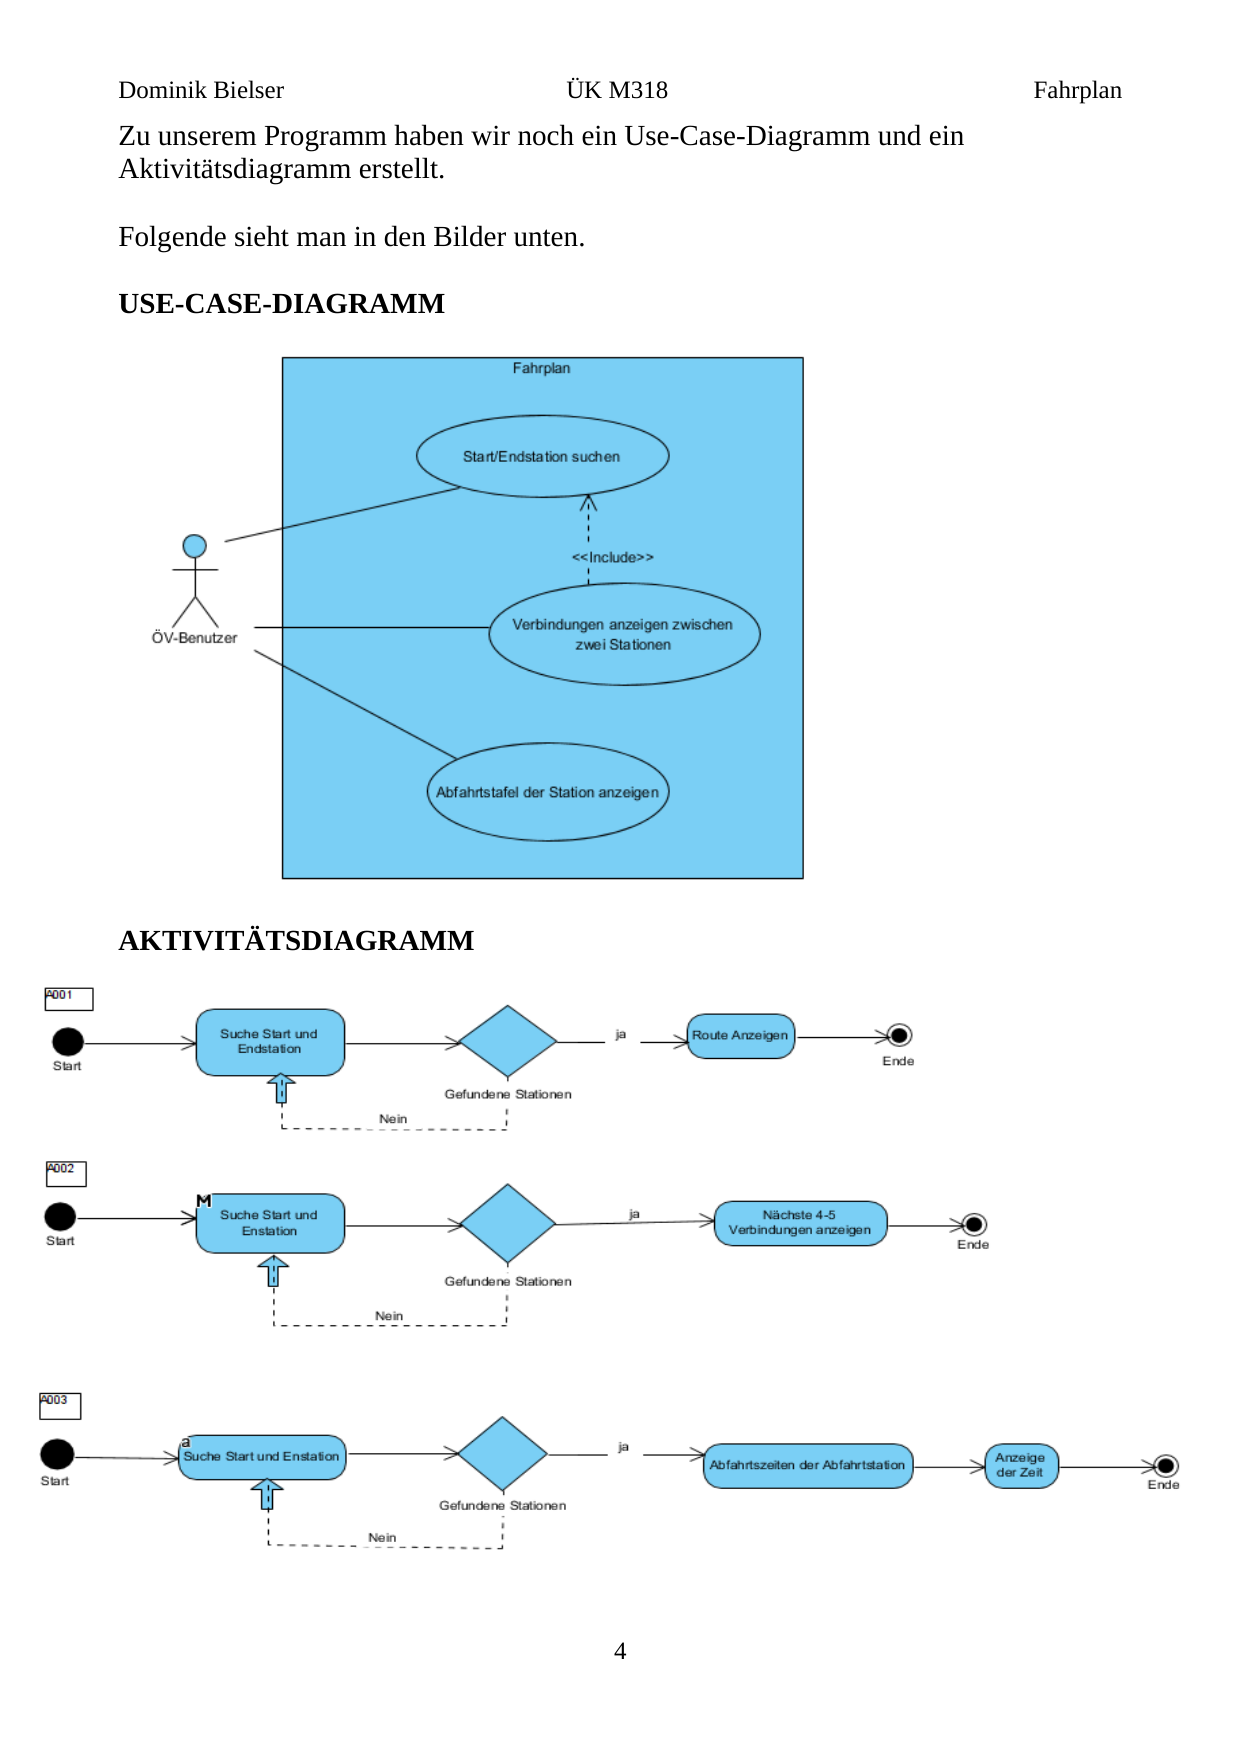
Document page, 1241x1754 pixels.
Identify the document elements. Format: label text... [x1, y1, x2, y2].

text AKTIVITÄTSDIAGRAMM [118, 923, 1122, 957]
text Zu unserem Programm haben wir noch ein Use-Case-Diagramm und ein Aktivitätsdiagramm erstellt. [118, 118, 1122, 185]
text USE-CASE-DIAGRAMM [118, 286, 1122, 319]
text Folgende sieht man in den Bilder unten. [118, 219, 1122, 252]
picture [109, 333, 855, 917]
picture [0, 973, 1220, 1590]
